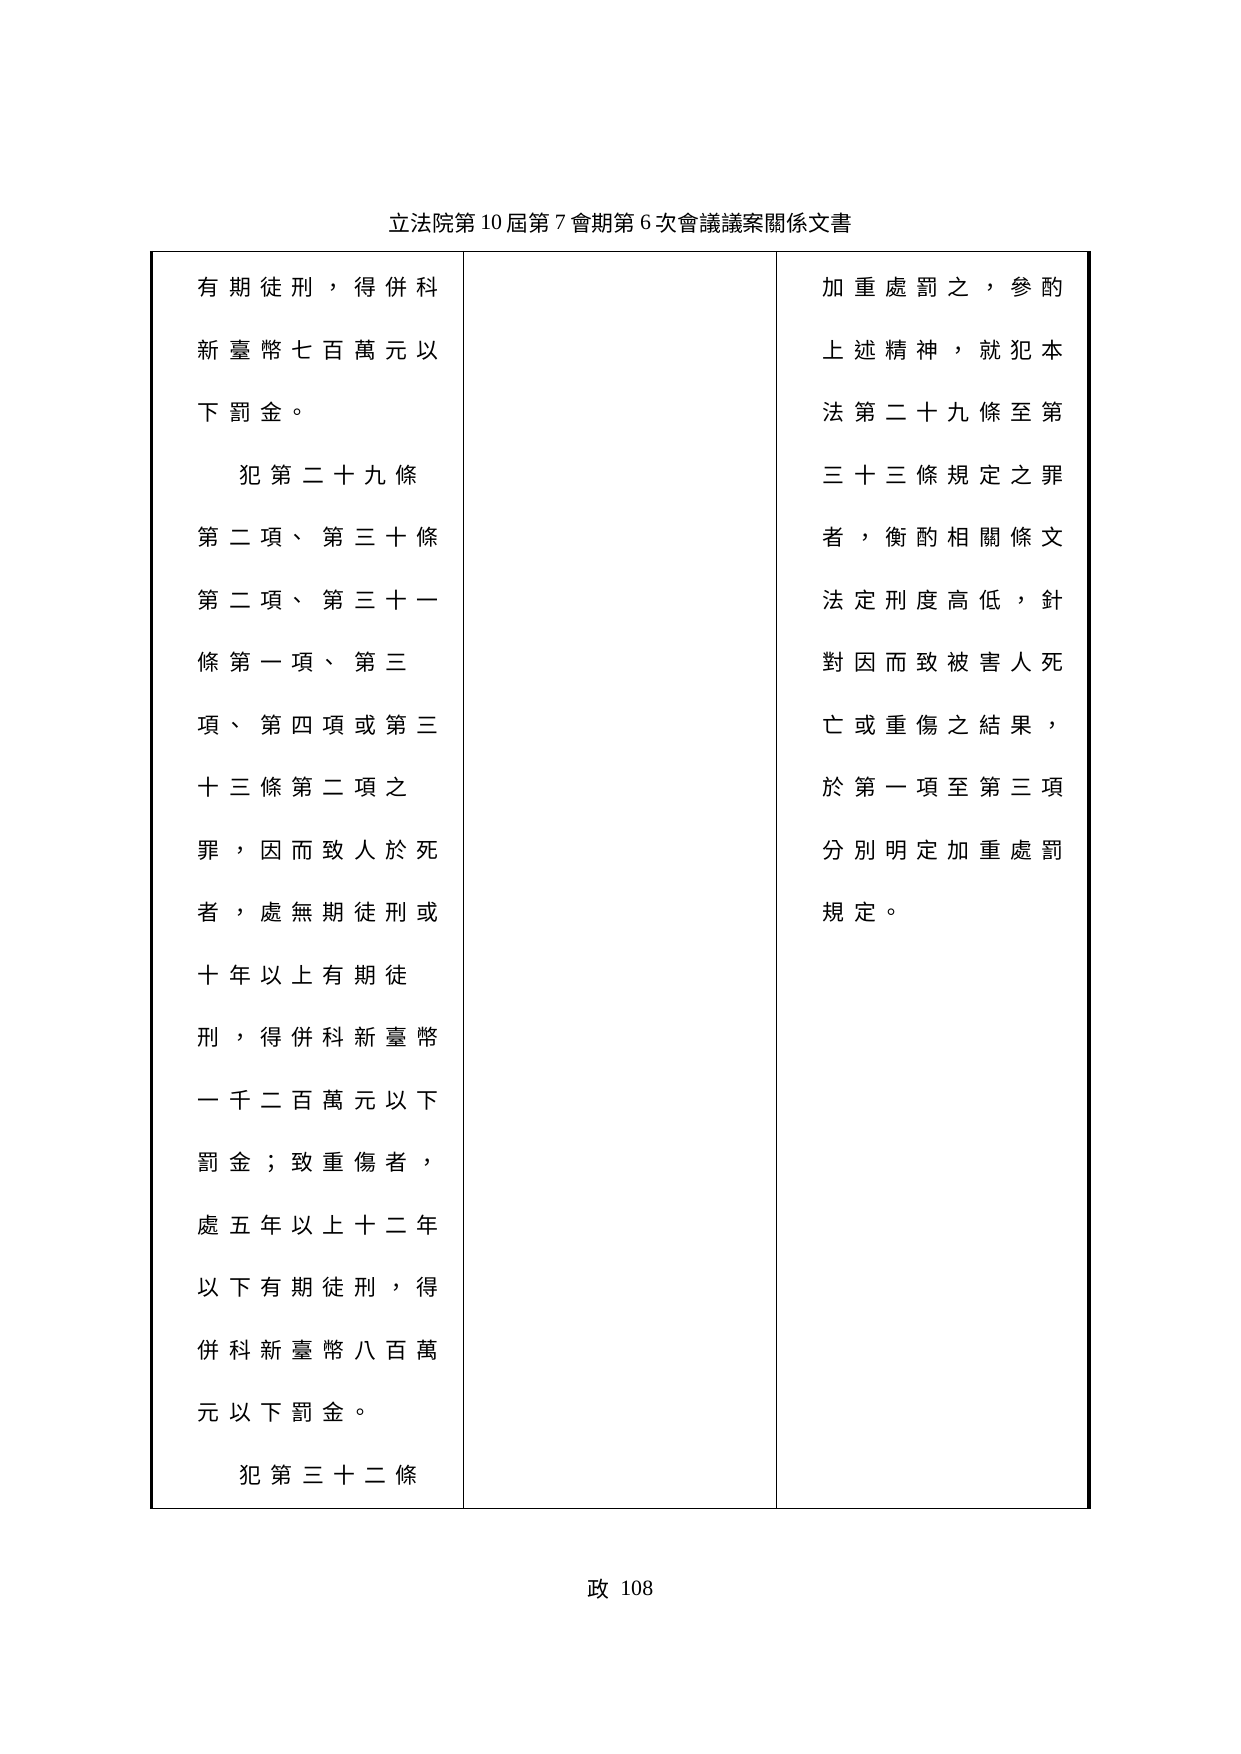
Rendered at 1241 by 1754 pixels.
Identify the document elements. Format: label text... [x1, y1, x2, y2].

table_cell 加重處罰之，參酌上述精神，就犯本法第二十九條至第三十三條規定之罪者，衡酌相關條文法定刑度高低，針對因而致被害人死亡或重傷之結果，於第一項至第三項分別明定加重處罰規定。 [777, 252, 1087, 1508]
table_cell [464, 252, 776, 1508]
table_cell 有期徒刑，得併科新臺幣七百萬元以下罰金。 犯第二十九條第二項、第三十條第二項、第三十一條第一項、第三項、第四項或第三十三條第二項之罪，因而致人於死者，處無期徒刑或十年以上有期徒刑，得併科新臺幣一千二百萬元以下罰金；致重傷者，處五年以上十二年以下有期徒刑，得併科新臺幣八百萬元以下罰金。 犯第三十二條 [153, 252, 463, 1508]
